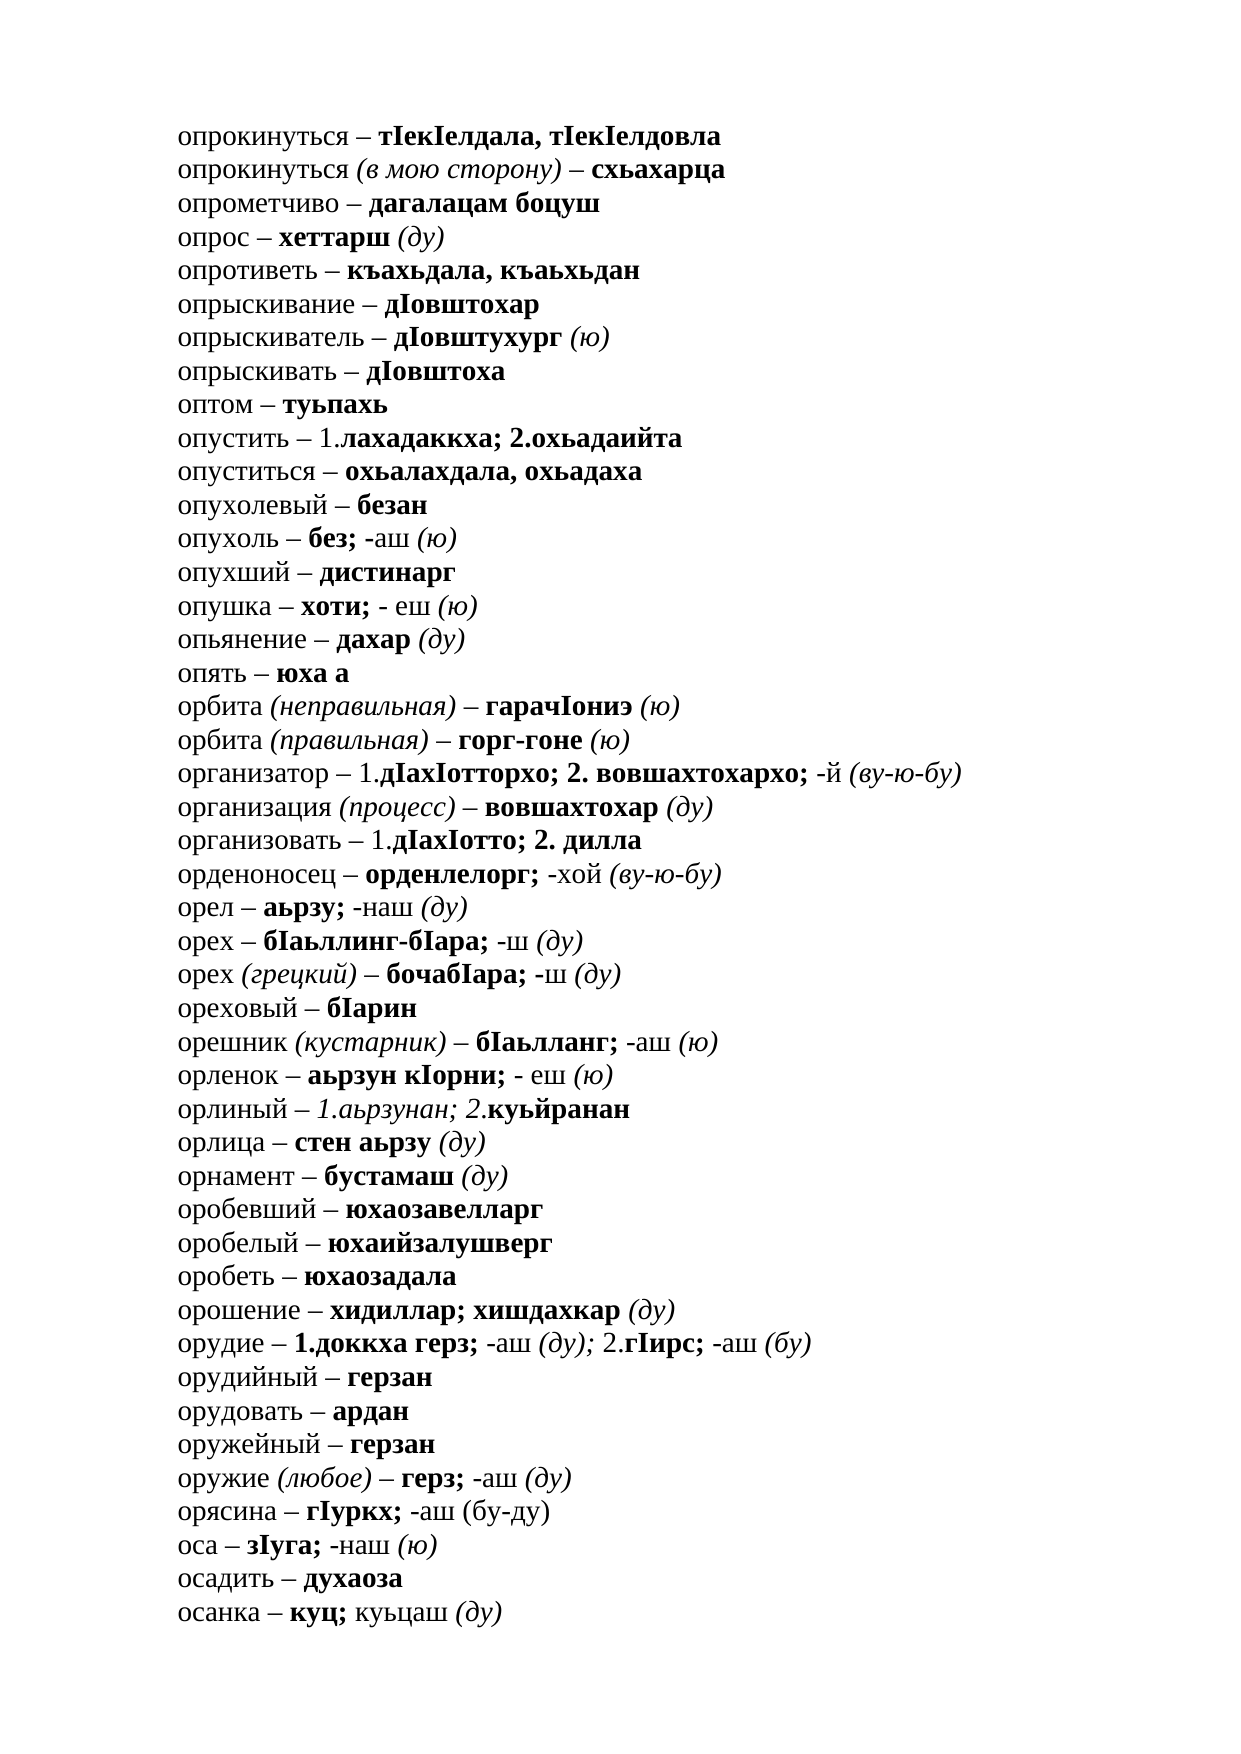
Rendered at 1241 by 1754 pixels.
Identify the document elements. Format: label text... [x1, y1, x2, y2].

text осанка – куц; куьцаш (ду) [177, 1594, 1152, 1627]
text опротиветь – къахьдала, къаьхьдан [177, 252, 1152, 286]
text организация (процесс) – вовшахтохар (ду) [177, 789, 1152, 822]
text орленок – аьрзун кӀорни; - еш (ю) [177, 1057, 1152, 1091]
text опухолевый – безан [177, 487, 1152, 521]
text опустить – 1.лахадаккха; 2.охьадаийта [177, 420, 1152, 453]
text орех (грецкий) – бочабӀара; -ш (ду) [177, 957, 1152, 990]
text орех – бӀаьллинг-бӀара; -ш (ду) [177, 923, 1152, 957]
text орудийный – герзан [177, 1359, 1152, 1393]
text орбита (правильная) – горг-гоне (ю) [177, 722, 1152, 755]
text оружейный – герзан [177, 1426, 1152, 1460]
text орлица – стен аьрзу (ду) [177, 1124, 1152, 1158]
text опрокинуться – тӀекӀелдала, тӀекӀелдовла [177, 118, 1152, 152]
text опухший – дистинарг [177, 554, 1152, 588]
text оробелый – юхаийзалушверг [177, 1225, 1152, 1258]
text оробеть – юхаозадала [177, 1258, 1152, 1292]
text опрокинуться (в мою сторону) – схьахарца [177, 152, 1152, 185]
text опять – юха а [177, 655, 1152, 688]
text опуститься – охьалахдала, охьадаха [177, 453, 1152, 487]
text оптом – туьпахь [177, 386, 1152, 420]
text орудие – 1.доккха герз; -аш (ду); 2.гӀирс; -аш (бу) [177, 1326, 1152, 1359]
text опухоль – без; -аш (ю) [177, 521, 1152, 554]
text опрыскиватель – дӀовштухург (ю) [177, 319, 1152, 353]
text осадить – духаоза [177, 1560, 1152, 1594]
text оса – зӀуга; -наш (ю) [177, 1527, 1152, 1560]
text опушка – хоти; - еш (ю) [177, 588, 1152, 621]
text орденоносец – орденлелорг; -хой (ву-ю-бу) [177, 856, 1152, 889]
text опрометчиво – дагалацам боцуш [177, 185, 1152, 219]
text орясина – гӀуркх; -аш (бу-ду) [177, 1493, 1152, 1527]
text опьянение – дахар (ду) [177, 621, 1152, 655]
text орел – аьрзу; -наш (ду) [177, 889, 1152, 923]
text оробевший – юхаозавелларг [177, 1191, 1152, 1225]
text орошение – хидиллар; хишдахкар (ду) [177, 1292, 1152, 1326]
text ореховый – бӀарин [177, 990, 1152, 1024]
text орлиный – 1.аьрзунан; 2.куьйранан [177, 1091, 1152, 1124]
text орнамент – бустамаш (ду) [177, 1158, 1152, 1191]
text опрыскивание – дӀовштохар [177, 286, 1152, 319]
text организовать – 1.дӀахӀотто; 2. дилла [177, 822, 1152, 856]
text опрос – хеттарш (ду) [177, 219, 1152, 252]
text орбита (неправильная) – гарачӀониэ (ю) [177, 688, 1152, 722]
text организатор – 1.дӀахӀотторхо; 2. вовшахтохархо; -й (ву-ю-бу) [177, 755, 1152, 789]
text орудовать – ардан [177, 1393, 1152, 1426]
text оружие (любое) – герз; -аш (ду) [177, 1460, 1152, 1493]
text опрыскивать – дӀовштоха [177, 353, 1152, 386]
text орешник (кустарник) – бӀаьлланг; -аш (ю) [177, 1024, 1152, 1057]
